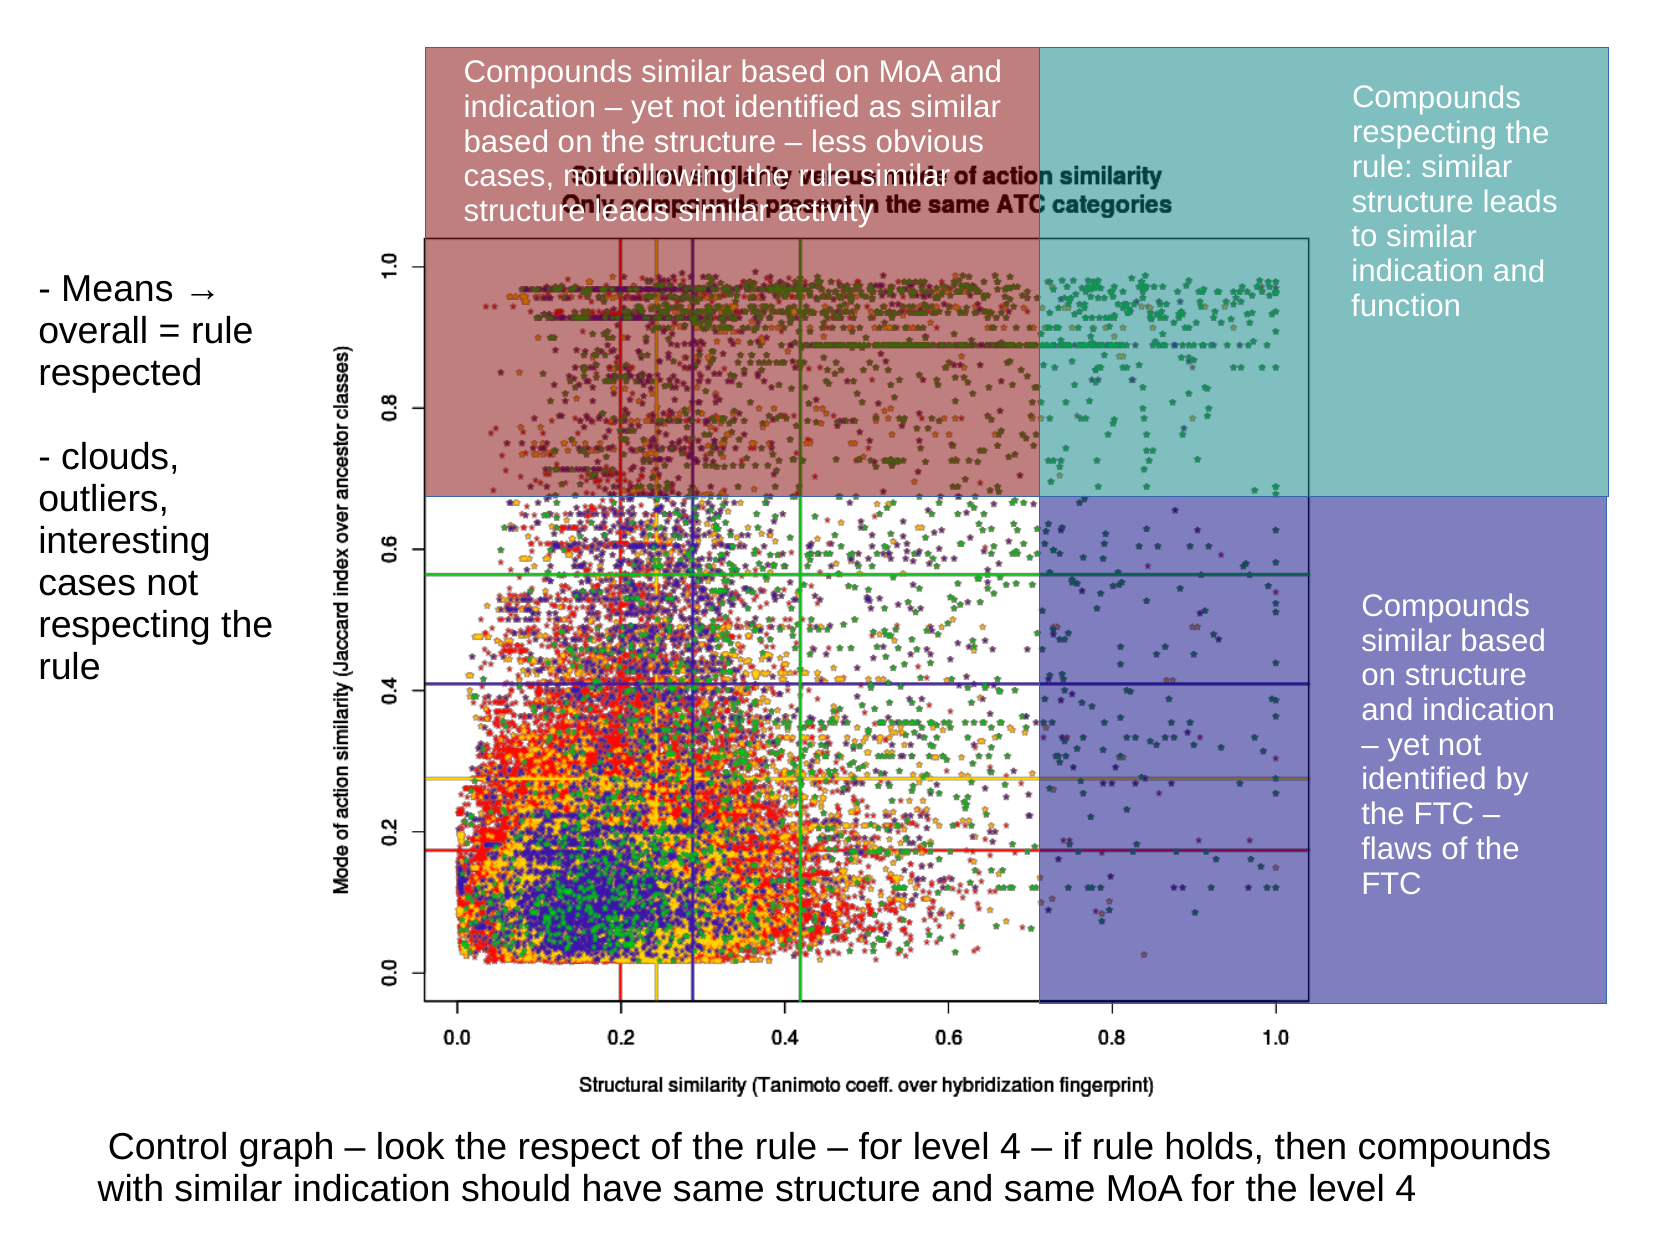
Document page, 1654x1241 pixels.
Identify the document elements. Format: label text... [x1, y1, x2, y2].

text_box Compounds respecting the rule: similar structure leads to similar indication and function [1335, 72, 1609, 461]
text_box Control graph – look the respect of the rule – for level 4 – if rule holds, then compounds with similar indication should have same structure and same MoA for the level 4 [82, 1117, 1619, 1217]
text_box Compounds similar based on MoA and indication – yet not identified as similar based on the structure – less obvious cases, not following the rule similar structure leads similar activity [448, 47, 1039, 236]
picture [327, 141, 1359, 1117]
text_box [425, 47, 1609, 1004]
text_box - Means → overall = rule respected - clouds, outliers, interesting cases not respecting the rule [23, 259, 328, 695]
text_box Compounds similar based on structure and indication – yet not identified by the FTC – flaws of the FTC [1346, 580, 1583, 909]
